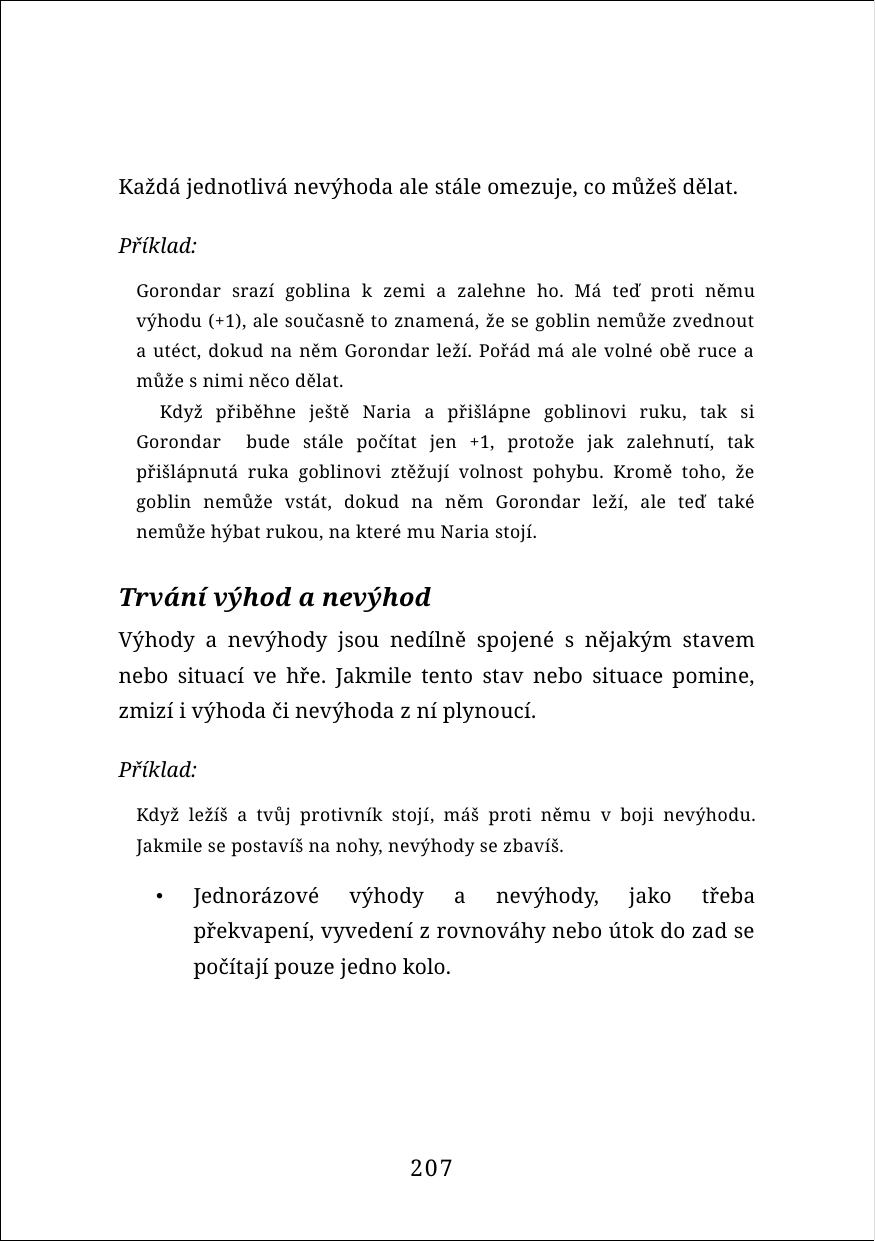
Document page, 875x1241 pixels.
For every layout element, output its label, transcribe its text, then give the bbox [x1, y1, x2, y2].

text Gorondar srazí goblina k zemi a zalehne ho. Má teď proti němu výhodu (+1), ale současně to znamená, že se goblin nemůže zvednout a utéct, dokud na něm Gorondar leží. Pořád má ale volné obě ruce a může s nimi něco dělat. Když přiběhne ještě Naria a přišlápne goblinovi ruku, tak si Gorondar bude stále počítat jen +1, protože jak zalehnutí, tak přišlápnutá ruka goblinovi ztěžují volnost pohybu. Kromě toho, že goblin nemůže vstát, dokud na něm Gorondar leží, ale teď také nemůže hýbat rukou, na které mu Naria stojí. [136, 278, 756, 544]
text Výhody a nevýhody jsou nedílně spojené s nějakým stavem nebo situací ve hře. Jakmile tento stav nebo situace pomine, zmizí i výhoda či nevýhoda z ní plynoucí. [118, 625, 756, 725]
subtitle Trvání výhod a nevýhod [118, 579, 756, 614]
text Příklad: [118, 231, 756, 259]
list Jednorázové výhody a nevýhody, jako třeba překvapení, vyvedení z rovnováhy nebo útok do zad se počítají pouze jedno kolo. [156, 881, 756, 981]
text Když ležíš a tvůj protivník stojí, máš proti němu v boji nevýhodu. Jakmile se postavíš na nohy, nevýhody se zbavíš. [136, 803, 756, 857]
text Každá jednotlivá nevýhoda ale stále omezuje, co můžeš dělat. [118, 172, 756, 200]
text Příklad: [118, 756, 756, 784]
